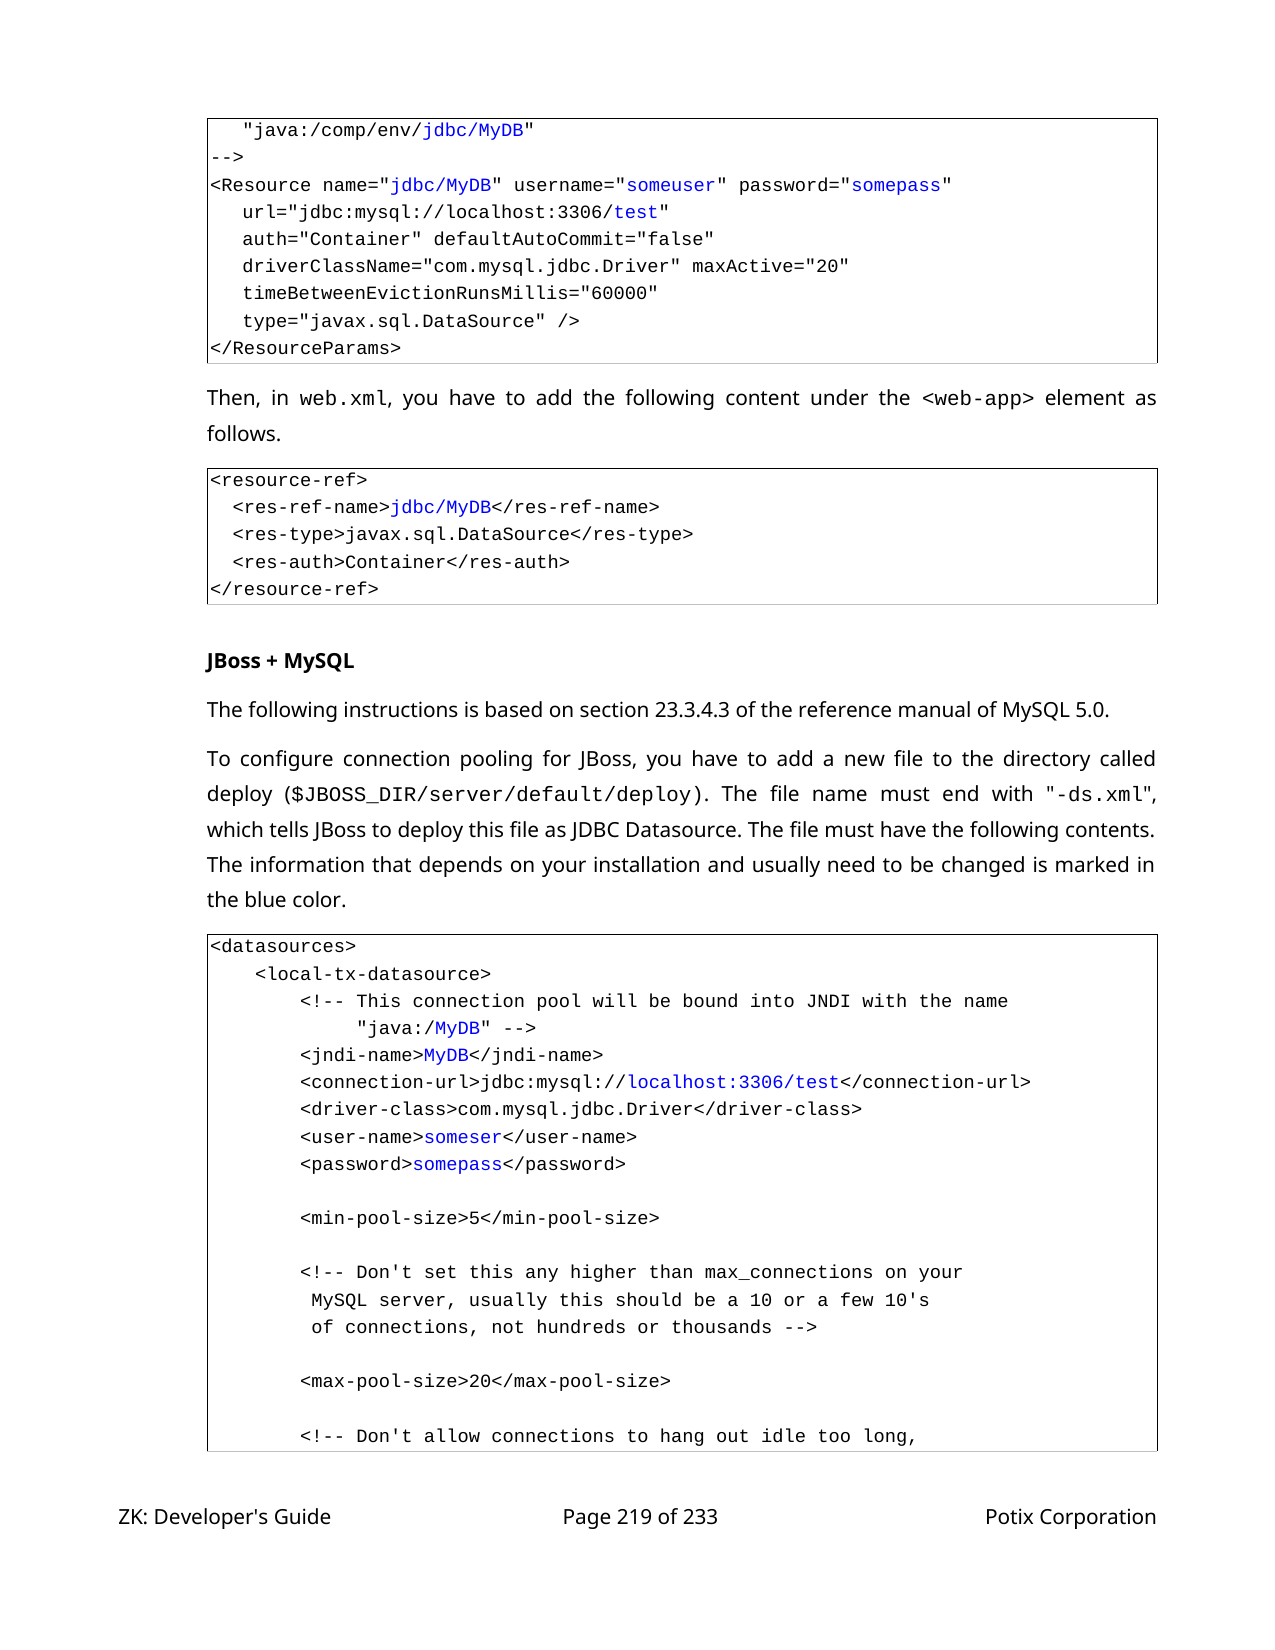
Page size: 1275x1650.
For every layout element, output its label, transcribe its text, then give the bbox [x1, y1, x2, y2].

text <Resource name="jdbc/MyDB" username="someuser" password="somepass" [208, 172, 1157, 197]
text <datasources> [208, 935, 1157, 958]
text <!-- Don't allow connections to hang out idle too long, [208, 1423, 1157, 1451]
text <user-name>someser</user-name> [208, 1124, 1157, 1149]
text "java:/comp/env/jdbc/MyDB" [208, 119, 1157, 142]
text Then, in web.xml, you have to add the following content under the <web-app> element as follows. [207, 383, 1157, 447]
text </resource-ref> [208, 577, 1157, 604]
text "java:/MyDB" --> [208, 1016, 1157, 1040]
text auth="Container" defaultAutoCommit="false" [208, 227, 1157, 251]
text <driver-class>com.mysql.jdbc.Driver</driver-class> [208, 1097, 1157, 1122]
text type="javax.sql.DataSource" /> [208, 308, 1157, 333]
text of connections, not hundreds or thousands --> [208, 1315, 1157, 1339]
text MySQL server, usually this should be a 10 or a few 10's [208, 1288, 1157, 1312]
text <res-auth>Container</res-auth> [208, 549, 1157, 574]
text <!-- Don't set this any higher than max_connections on your [208, 1260, 1157, 1285]
text </ResourceParams> [208, 336, 1157, 363]
text timeBetweenEvictionRunsMillis="60000" [208, 281, 1157, 306]
text <resource-ref> [208, 469, 1157, 492]
text <connection-url>jdbc:mysql://localhost:3306/test</connection-url> [208, 1070, 1157, 1094]
text <jndi-name>MyDB</jndi-name> [208, 1043, 1157, 1067]
subtitle JBoss + MySQL [207, 646, 1157, 675]
text --> [208, 145, 1157, 169]
text <res-ref-name>jdbc/MyDB</res-ref-name> [208, 495, 1157, 519]
text driverClassName="com.mysql.jdbc.Driver" maxActive="20" [208, 254, 1157, 278]
text <!-- This connection pool will be bound into JNDI with the name [208, 988, 1157, 1013]
text To configure connection pooling for JBoss, you have to add a new file to the directory called deploy ($JBOSS_DIR/server/default/deploy). The file name must end with "-ds.xml", which tells JBoss to deploy this file as JDBC Datasource. The file must have the following contents. The information that depends on your installation and usually need to be changed is marked in the blue color. [207, 744, 1157, 913]
text <max-pool-size>20</max-pool-size> [208, 1369, 1157, 1393]
text <res-type>javax.sql.DataSource</res-type> [208, 522, 1157, 547]
text <min-pool-size>5</min-pool-size> [208, 1206, 1157, 1230]
text The following instructions is based on section 23.3.4.3 of the reference manual of MySQL 5.0. [207, 695, 1157, 723]
text <password>somepass</password> [208, 1152, 1157, 1176]
text <local-tx-datasource> [208, 961, 1157, 986]
text url="jdbc:mysql://localhost:3306/test" [208, 200, 1157, 224]
